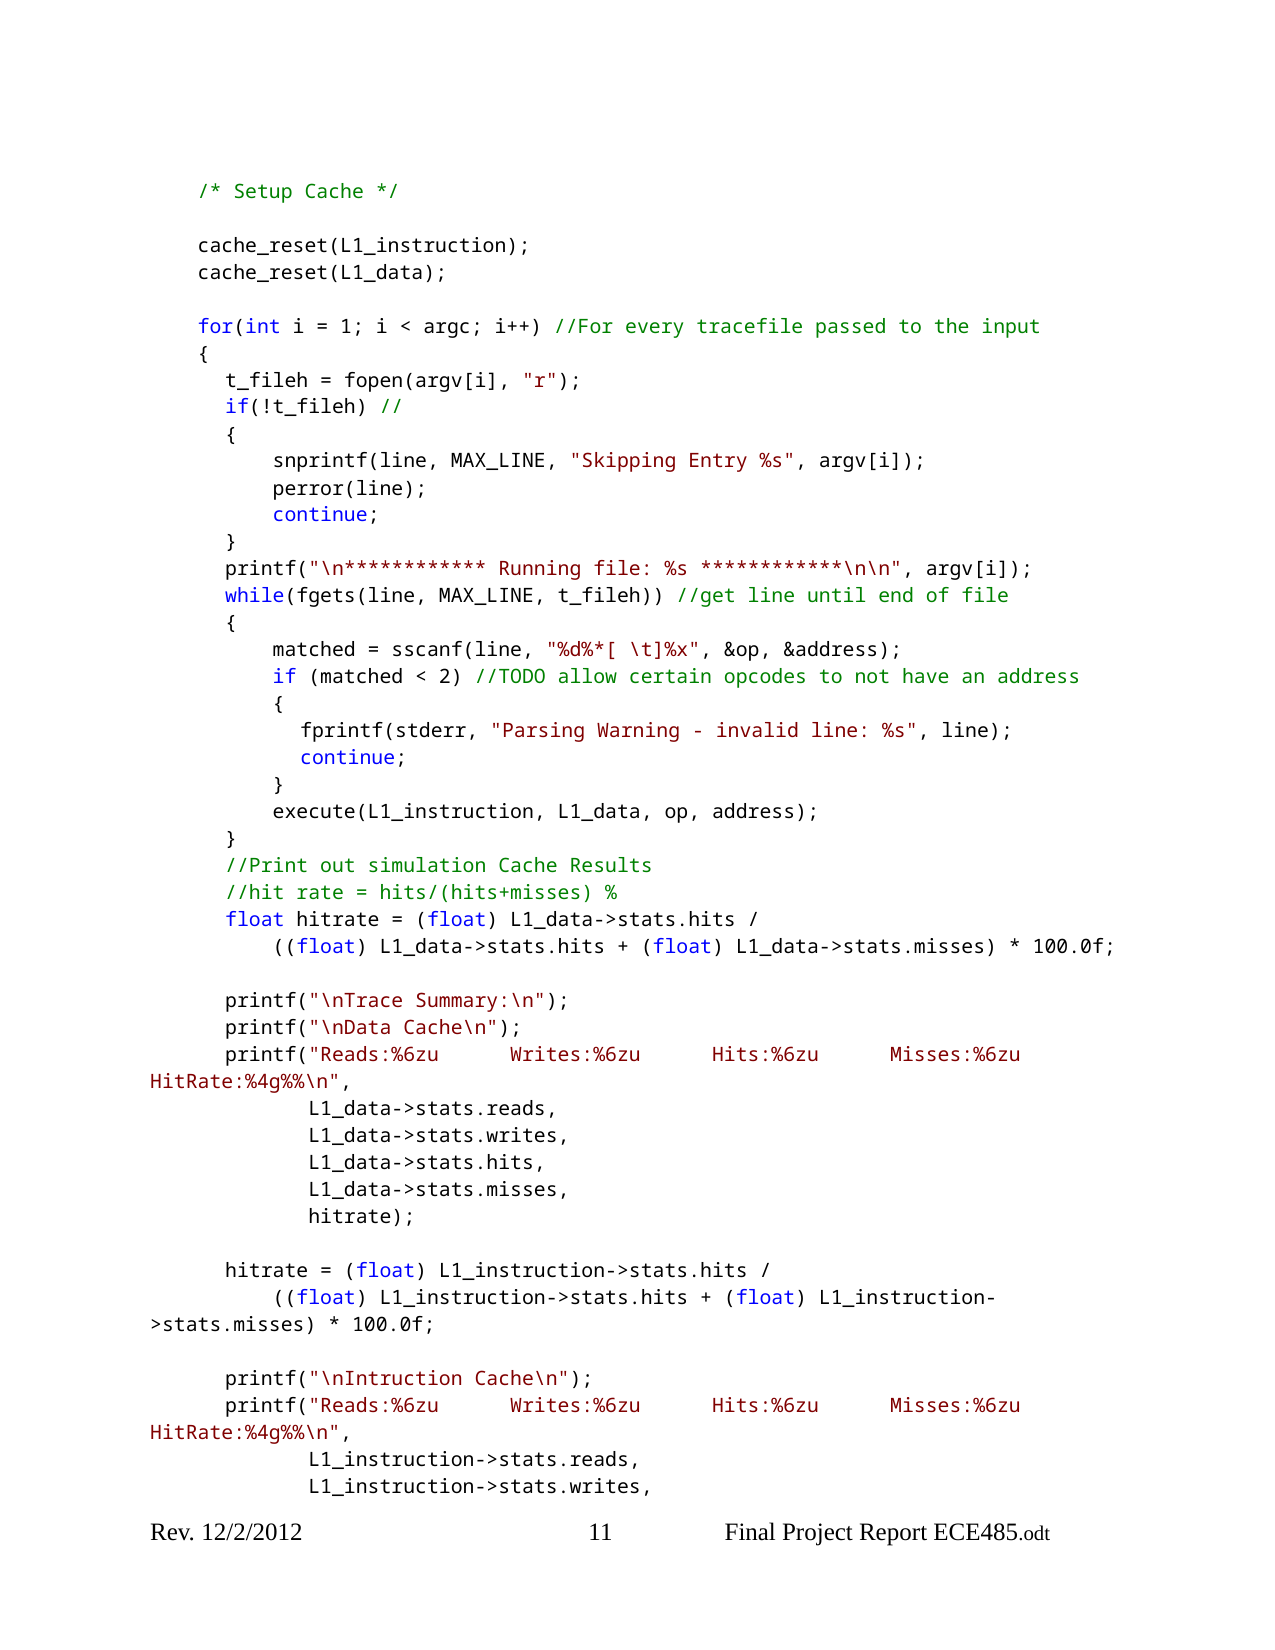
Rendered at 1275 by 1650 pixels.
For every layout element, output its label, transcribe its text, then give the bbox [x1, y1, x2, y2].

text { [150, 420, 1125, 447]
text continue; [150, 501, 1125, 528]
text printf("\n************ Running file: %s ************\n\n", argv[i]); [150, 555, 1125, 582]
text L1_instruction->stats.reads, [150, 1445, 1125, 1472]
text } [150, 528, 1125, 555]
text { [150, 339, 1125, 366]
text continue; [150, 743, 1125, 771]
text printf("\nIntruction Cache\n"); [150, 1364, 1125, 1391]
text hitrate = (float) L1_instruction->stats.hits / [150, 1256, 1125, 1283]
text cache_reset(L1_data); [150, 258, 1125, 285]
text perror(line); [150, 474, 1125, 501]
text while(fgets(line, MAX_LINE, t_fileh)) //get line until end of file [150, 582, 1125, 609]
text L1_data->stats.writes, [150, 1121, 1125, 1148]
text } [150, 771, 1125, 797]
text printf("\nData Cache\n"); [150, 1013, 1125, 1040]
text /* Setup Cache */ [150, 177, 1125, 204]
text //hit rate = hits/(hits+misses) % [150, 878, 1125, 905]
text { [150, 609, 1125, 636]
text L1_data->stats.misses, [150, 1175, 1125, 1202]
text t_fileh = fopen(argv[i], "r"); [150, 366, 1125, 393]
text L1_data->stats.reads, [150, 1094, 1125, 1121]
text L1_instruction->stats.writes, [150, 1472, 1125, 1499]
text ((float) L1_data->stats.hits + (float) L1_data->stats.misses) * 100.0f; [150, 932, 1125, 959]
text execute(L1_instruction, L1_data, op, address); [150, 797, 1125, 824]
text matched = sscanf(line, "%d%*[ \t]%x", &op, &address); [150, 636, 1125, 663]
text //Print out simulation Cache Results [150, 851, 1125, 878]
text ((float) L1_instruction->stats.hits + (float) L1_instruction->stats.misses) * 100.0f; [150, 1283, 1125, 1337]
text printf("\nTrace Summary:\n"); [150, 986, 1125, 1013]
text { [150, 689, 1125, 717]
text printf("Reads:%6zu Writes:%6zu Hits:%6zu Misses:%6zu HitRate:%4g%%\n", [150, 1040, 1125, 1094]
text if (matched < 2) //TODO allow certain opcodes to not have an address [150, 663, 1125, 689]
text hitrate); [150, 1202, 1125, 1229]
text if(!t_fileh) // [150, 393, 1125, 420]
text } [150, 824, 1125, 851]
text L1_data->stats.hits, [150, 1148, 1125, 1175]
text snprintf(line, MAX_LINE, "Skipping Entry %s", argv[i]); [150, 447, 1125, 474]
text cache_reset(L1_instruction); [150, 231, 1125, 258]
text float hitrate = (float) L1_data->stats.hits / [150, 905, 1125, 932]
text printf("Reads:%6zu Writes:%6zu Hits:%6zu Misses:%6zu HitRate:%4g%%\n", [150, 1391, 1125, 1445]
text fprintf(stderr, "Parsing Warning - invalid line: %s", line); [150, 717, 1125, 743]
text for(int i = 1; i < argc; i++) //For every tracefile passed to the input [150, 312, 1125, 339]
